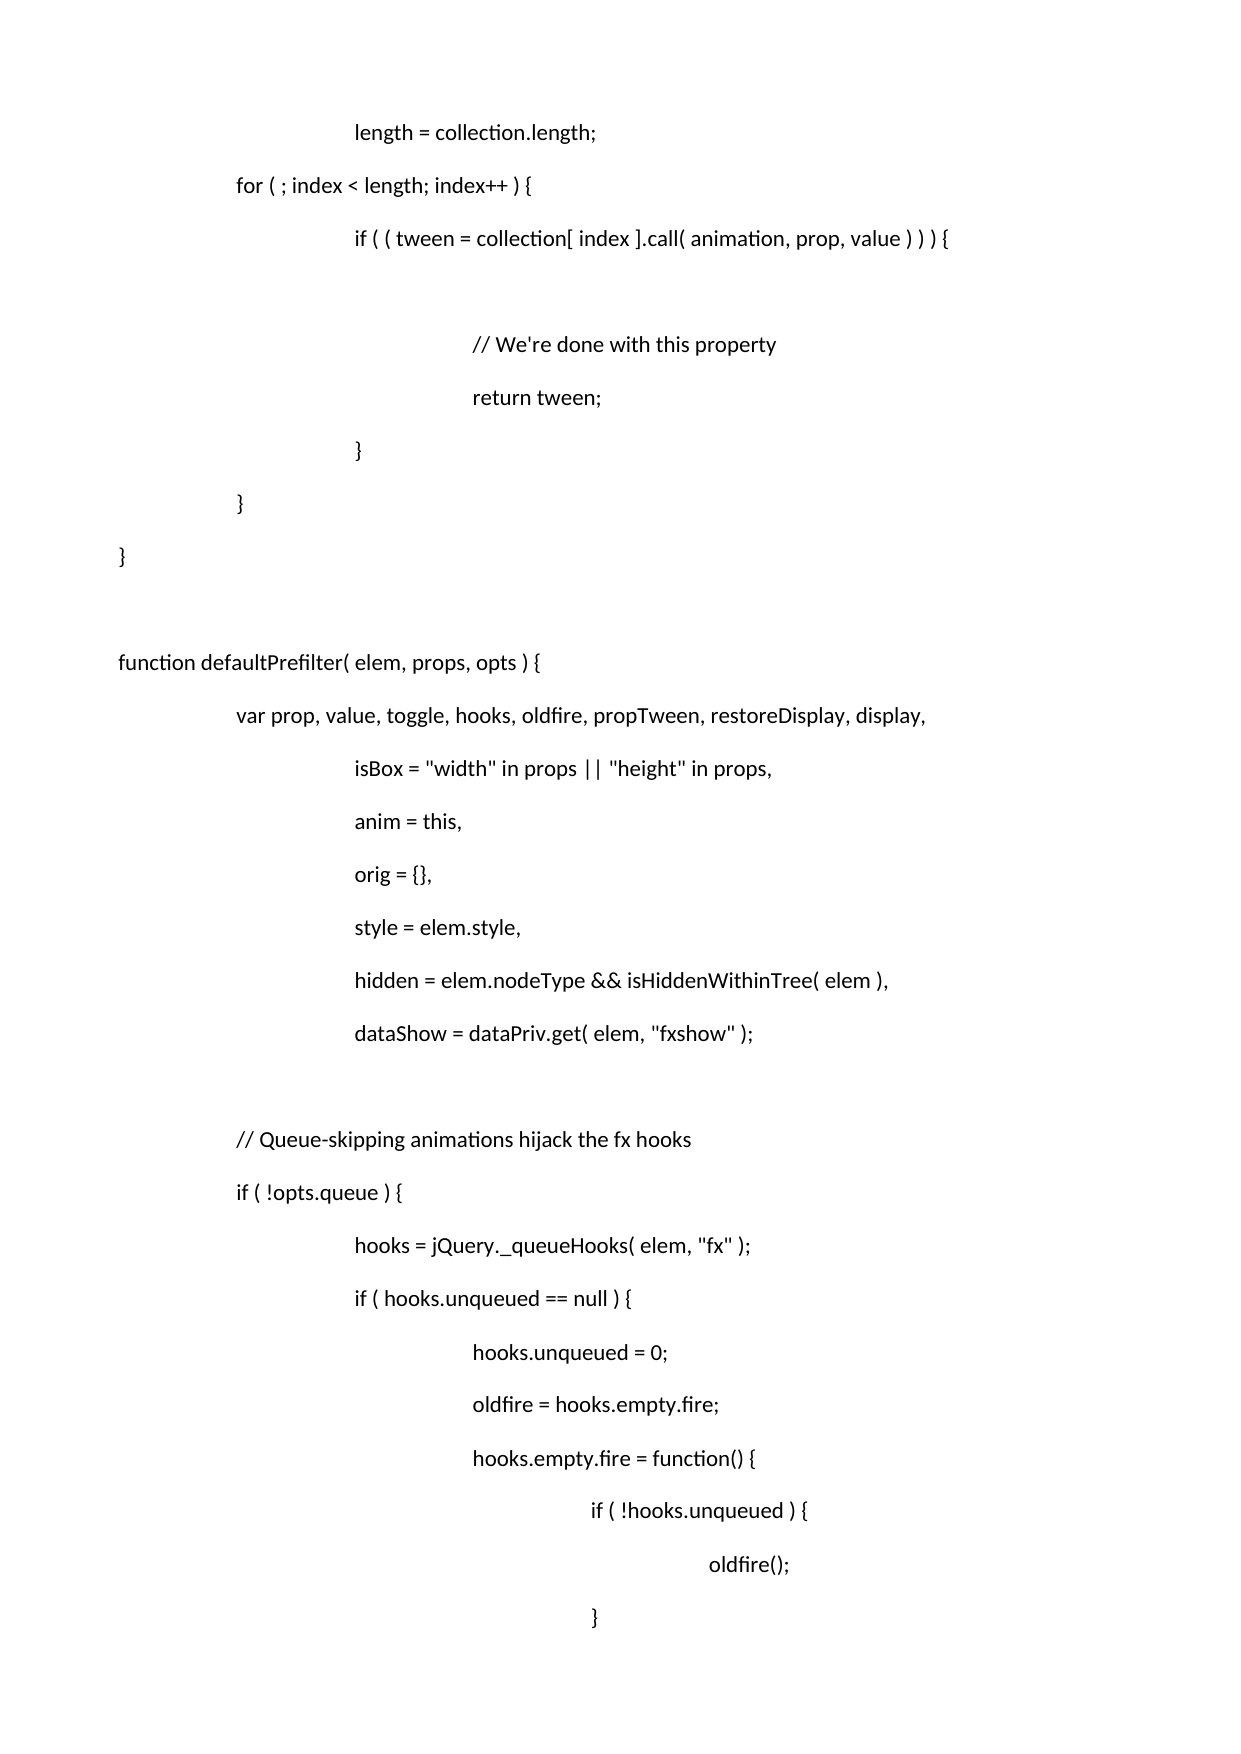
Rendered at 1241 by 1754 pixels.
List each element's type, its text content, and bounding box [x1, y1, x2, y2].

text // We're done with this property [118, 330, 1122, 358]
text if ( hooks.unqueued == null ) { [118, 1284, 1122, 1313]
text for ( ; index < length; index++ ) { [118, 171, 1122, 199]
text anim = this, [118, 807, 1122, 835]
text oldfire(); [118, 1550, 1122, 1578]
text } [118, 489, 1122, 517]
text hidden = elem.nodeType && isHiddenWithinTree( elem ), [118, 966, 1122, 994]
text if ( ( tween = collection[ index ].call( animation, prop, value ) ) ) { [118, 224, 1122, 252]
text // Queue-skipping animations hijack the fx hooks [118, 1126, 1122, 1153]
text return tween; [118, 383, 1122, 411]
text orig = {}, [118, 860, 1122, 888]
text oldfire = hooks.empty.fire; [118, 1391, 1122, 1419]
text hooks.empty.fire = function() { [118, 1444, 1122, 1472]
text style = elem.style, [118, 913, 1122, 941]
text dataShow = dataPriv.get( elem, "fxshow" ); [118, 1019, 1122, 1047]
text hooks.unqueued = 0; [118, 1338, 1122, 1366]
text function defaultPrefilter( elem, props, opts ) { [118, 648, 1122, 676]
text } [118, 542, 1122, 570]
text if ( !hooks.unqueued ) { [118, 1497, 1122, 1525]
text } [118, 436, 1122, 464]
text length = collection.length; [118, 118, 1122, 146]
text if ( !opts.queue ) { [118, 1178, 1122, 1207]
text isBox = "width" in props || "height" in props, [118, 754, 1122, 782]
text var prop, value, toggle, hooks, oldfire, propTween, restoreDisplay, display, [118, 701, 1122, 729]
text } [118, 1603, 1122, 1631]
text hooks = jQuery._queueHooks( elem, "fx" ); [118, 1232, 1122, 1259]
